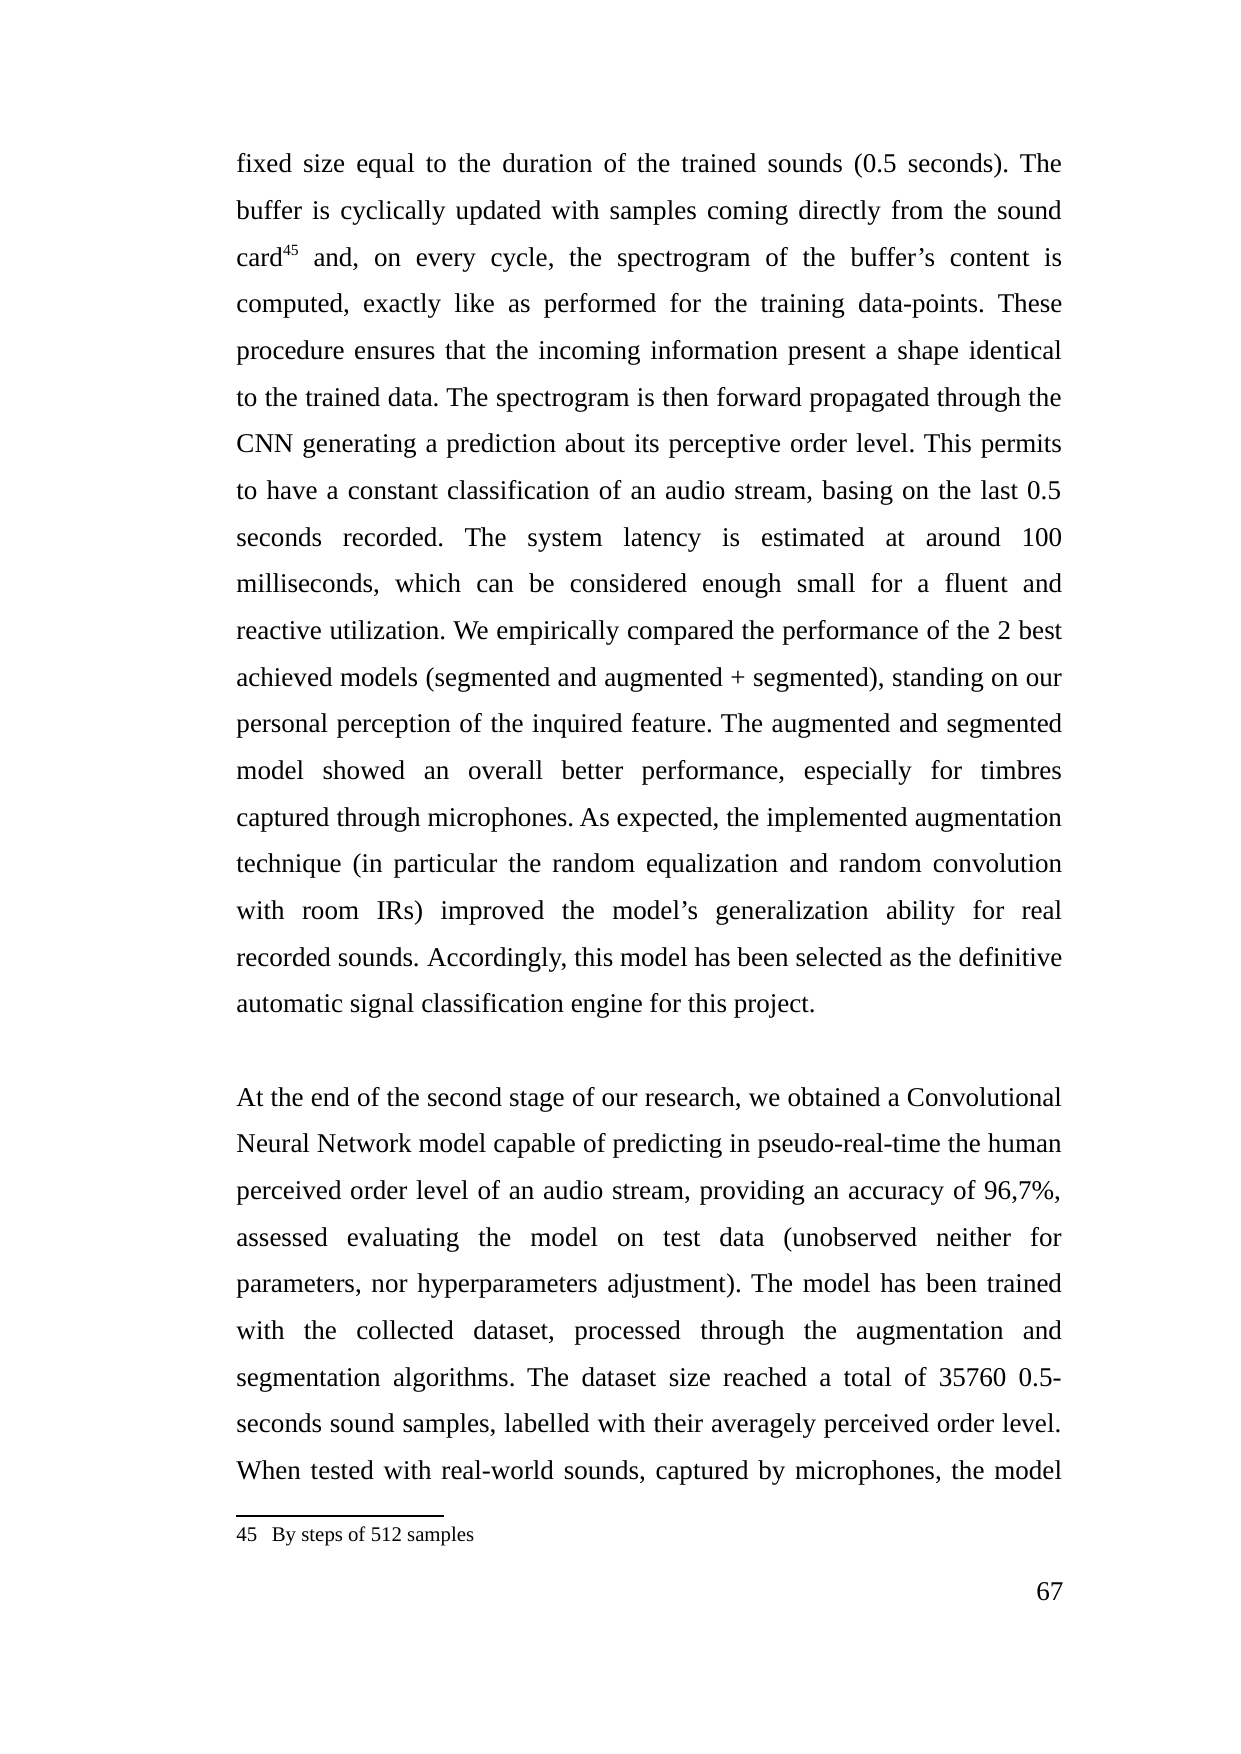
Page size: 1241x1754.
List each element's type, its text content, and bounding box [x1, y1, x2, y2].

text By steps of 512 samples [236, 1522, 1063, 1546]
text fixed size equal to the duration of the trained sounds (0.5 seconds). The buffer is cyclically updated with samples coming directly from the sound card and, on every cycle, the spectrogram of the buffer’s content is computed, exactly like as performed for the training data-points. These procedure ensures that the incoming information present a shape identical to the trained data. The spectrogram is then forward propagated through the CNN generating a prediction about its perceptive order level. This permits to have a constant classification of an audio stream, basing on the last 0.5 seconds recorded. The system latency is estimated at around 100 milliseconds, which can be considered enough small for a fluent and reactive utilization. We empirically compared the performance of the 2 best achieved models (segmented and augmented + segmented), standing on our personal perception of the inquired feature. The augmented and segmented model showed an overall better performance, especially for timbres captured through microphones. As expected, the implemented augmentation technique (in particular the random equalization and random convolution with room IRs) improved the model’s generalization ability for real recorded sounds. Accordingly, this model has been selected as the definitive automatic signal classification engine for this project. [236, 148, 1063, 1019]
text At the end of the second stage of our research, we obtained a Convolutional Neural Network model capable of predicting in pseudo-real-time the human perceived order level of an audio stream, providing an accuracy of 96,7%, assessed evaluating the model on test data (unobserved neither for parameters, nor hyperparameters adjustment). The model has been trained with the collected dataset, processed through the augmentation and segmentation algorithms. The dataset size reached a total of 35760 0.5-seconds sound samples, labelled with their averagely perceived order level. When tested with real-world sounds, captured by microphones, the model [236, 1081, 1063, 1485]
